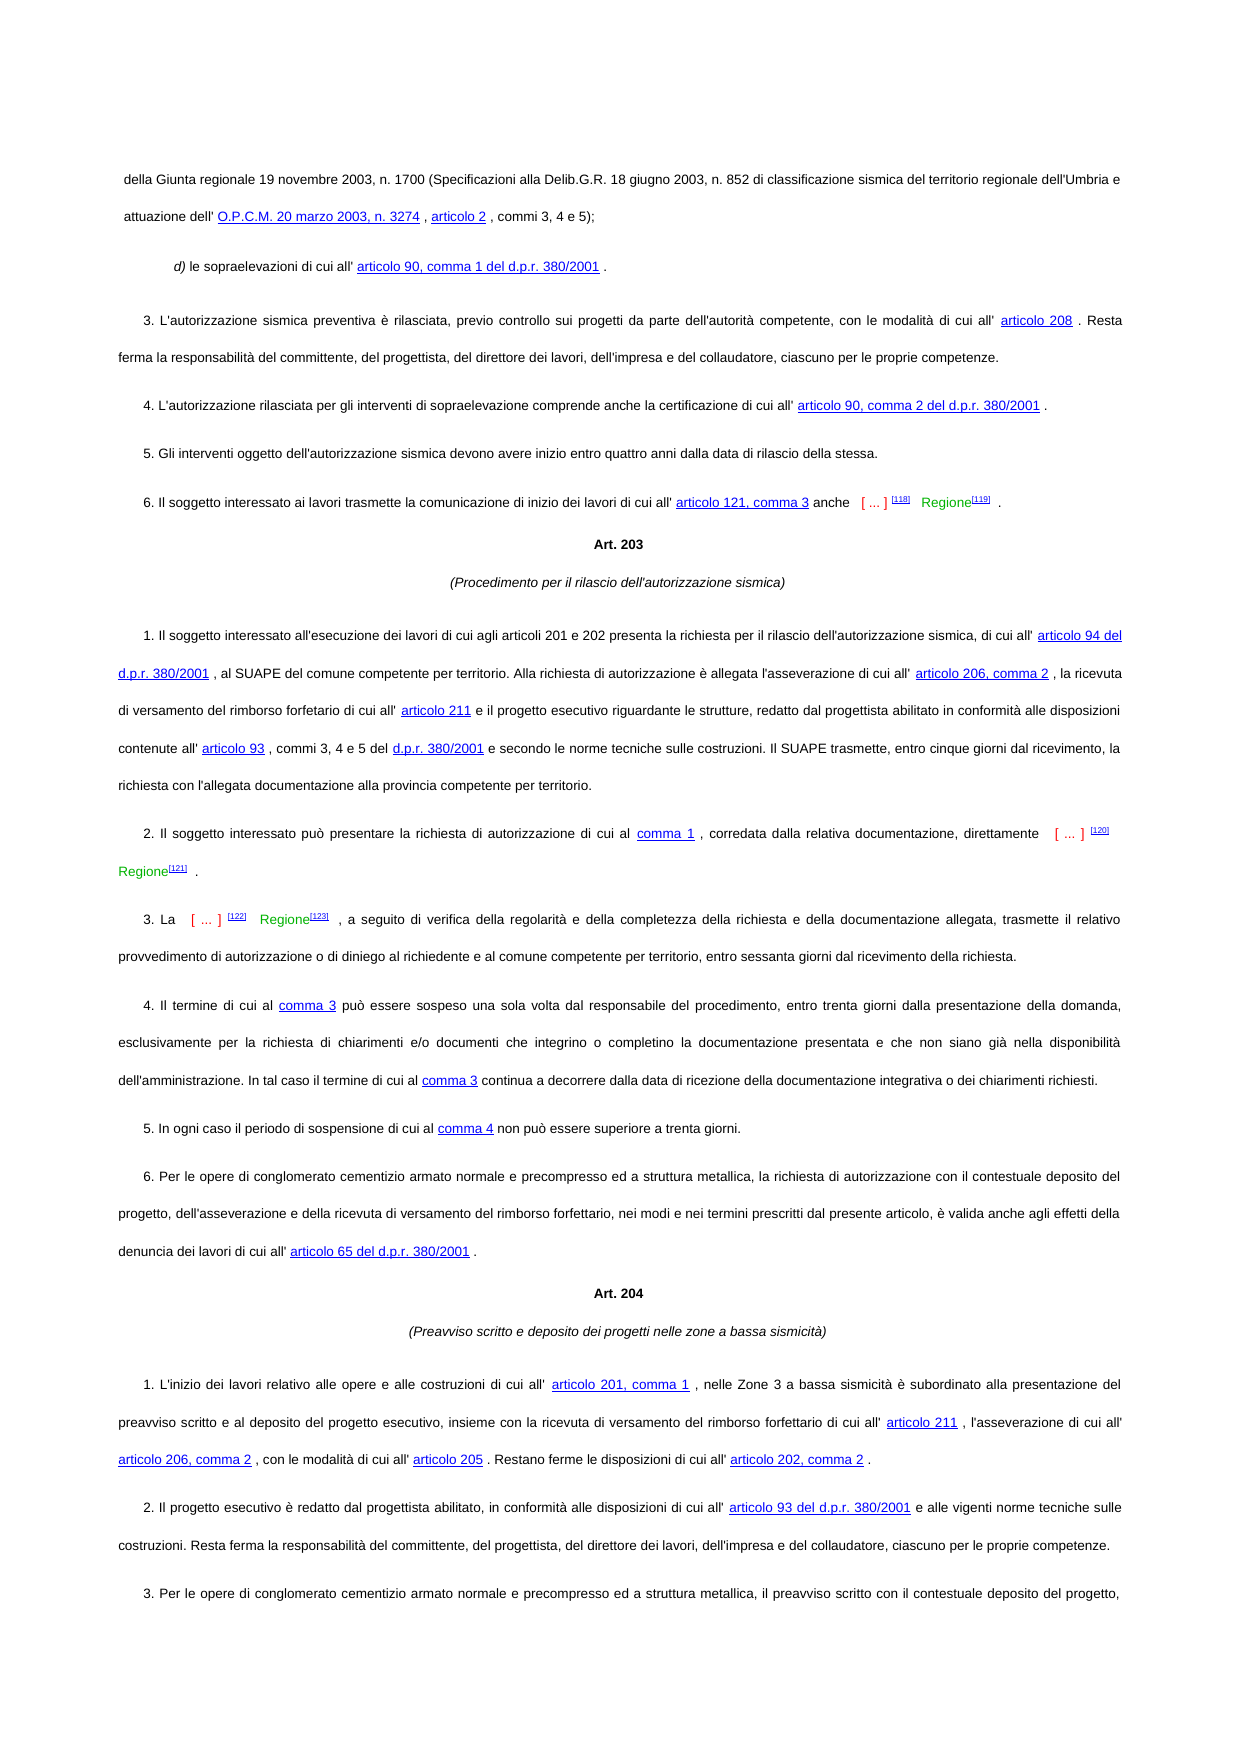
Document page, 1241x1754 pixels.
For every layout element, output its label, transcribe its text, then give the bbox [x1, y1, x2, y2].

table_header della Giunta regionale 19 novembre 2003, n. 1700 (Specificazioni alla Delib.G.R. 18 giugno 2003, n. 852 di classificazione sismica del territorio regionale dell'Umbria e attuazione dell' O.P.C.M. 20 marzo 2003, n. 3274 , articolo 2 , commi 3, 4 e 5); d) le sopraelevazioni di cui all' articolo 90, comma 1 del d.p.r. 380/2001 . 3. L'autorizzazione sismica preventiva è rilasciata, previo controllo sui progetti da parte dell'autorità competente, con le modalità di cui all' articolo 208 . Resta ferma la responsabilità del committente, del progettista, del direttore dei lavori, dell'impresa e del collaudatore, ciascuno per le proprie competenze. 4. L'autorizzazione rilasciata per gli interventi di sopraelevazione comprende anche la certificazione di cui all' articolo 90, comma 2 del d.p.r. 380/2001 . 5. Gli interventi oggetto dell'autorizzazione sismica devono avere inizio entro quattro anni dalla data di rilascio della stessa. 6. Il soggetto interessato ai lavori trasmette la comunicazione di inizio dei lavori di cui all' articolo 121, comma 3 anche [ ... ] [118] Regione[119] . Art. 203 (Procedimento per il rilascio dell'autorizzazione sismica) 1. Il soggetto interessato all'esecuzione dei lavori di cui agli articoli 201 e 202 presenta la richiesta per il rilascio dell'autorizzazione sismica, di cui all' articolo 94 del d.p.r. 380/2001 , al SUAPE del comune competente per territorio. Alla richiesta di autorizzazione è allegata l'asseverazione di cui all' articolo 206, comma 2 , la ricevuta di versamento del rimborso forfetario di cui all' articolo 211 e il progetto esecutivo riguardante le strutture, redatto dal progettista abilitato in conformità alle disposizioni contenute all' articolo 93 , commi 3, 4 e 5 del d.p.r. 380/2001 e secondo le norme tecniche sulle costruzioni. Il SUAPE trasmette, entro cinque giorni dal ricevimento, la richiesta con l'allegata documentazione alla provincia competente per territorio. 2. Il soggetto interessato può presentare la richiesta di autorizzazione di cui al comma 1 , corredata dalla relativa documentazione, direttamente [ ... ] [120] Regione[121] . 3. La [ ... ] [122] Regione[123] , a seguito di verifica della regolarità e della completezza della richiesta e della documentazione allegata, trasmette il relativo provvedimento di autorizzazione o di diniego al richiedente e al comune competente per territorio, entro sessanta giorni dal ricevimento della richiesta. 4. Il termine di cui al comma 3 può essere sospeso una sola volta dal responsabile del procedimento, entro trenta giorni dalla presentazione della domanda, esclusivamente per la richiesta di chiarimenti e/o documenti che integrino o completino la documentazione presentata e che non siano già nella disponibilità dell'amministrazione. In tal caso il termine di cui al comma 3 continua a decorrere dalla data di ricezione della documentazione integrativa o dei chiarimenti richiesti. 5. In ogni caso il periodo di sospensione di cui al comma 4 non può essere superiore a trenta giorni. 6. Per le opere di conglomerato cementizio armato normale e precompresso ed a struttura metallica, la richiesta di autorizzazione con il contestuale deposito del progetto, dell'asseverazione e della ricevuta di versamento del rimborso forfettario, nei modi e nei termini prescritti dal presente articolo, è valida anche agli effetti della denuncia dei lavori di cui all' articolo 65 del d.p.r. 380/2001 . Art. 204 (Preavviso scritto e deposito dei progetti nelle zone a bassa sismicità) 1. L'inizio dei lavori relativo alle opere e alle costruzioni di cui all' articolo 201, comma 1 , nelle Zone 3 a bassa sismicità è subordinato alla presentazione del preavviso scritto e al deposito del progetto esecutivo, insieme con la ricevuta di versamento del rimborso forfettario di cui all' articolo 211 , l'asseverazione di cui all' articolo 206, comma 2 , con le modalità di cui all' articolo 205 . Restano ferme le disposizioni di cui all' articolo 202, comma 2 . 2. Il progetto esecutivo è redatto dal progettista abilitato, in conformità alle disposizioni di cui all' articolo 93 del d.p.r. 380/2001 e alle vigenti norme tecniche sulle costruzioni. Resta ferma la responsabilità del committente, del progettista, del direttore dei lavori, dell'impresa e del collaudatore, ciascuno per le proprie competenze. 3. Per le opere di conglomerato cementizio armato normale e precompresso ed a struttura metallica, il preavviso scritto con il contestuale deposito del progetto, [118, 148, 1122, 1601]
